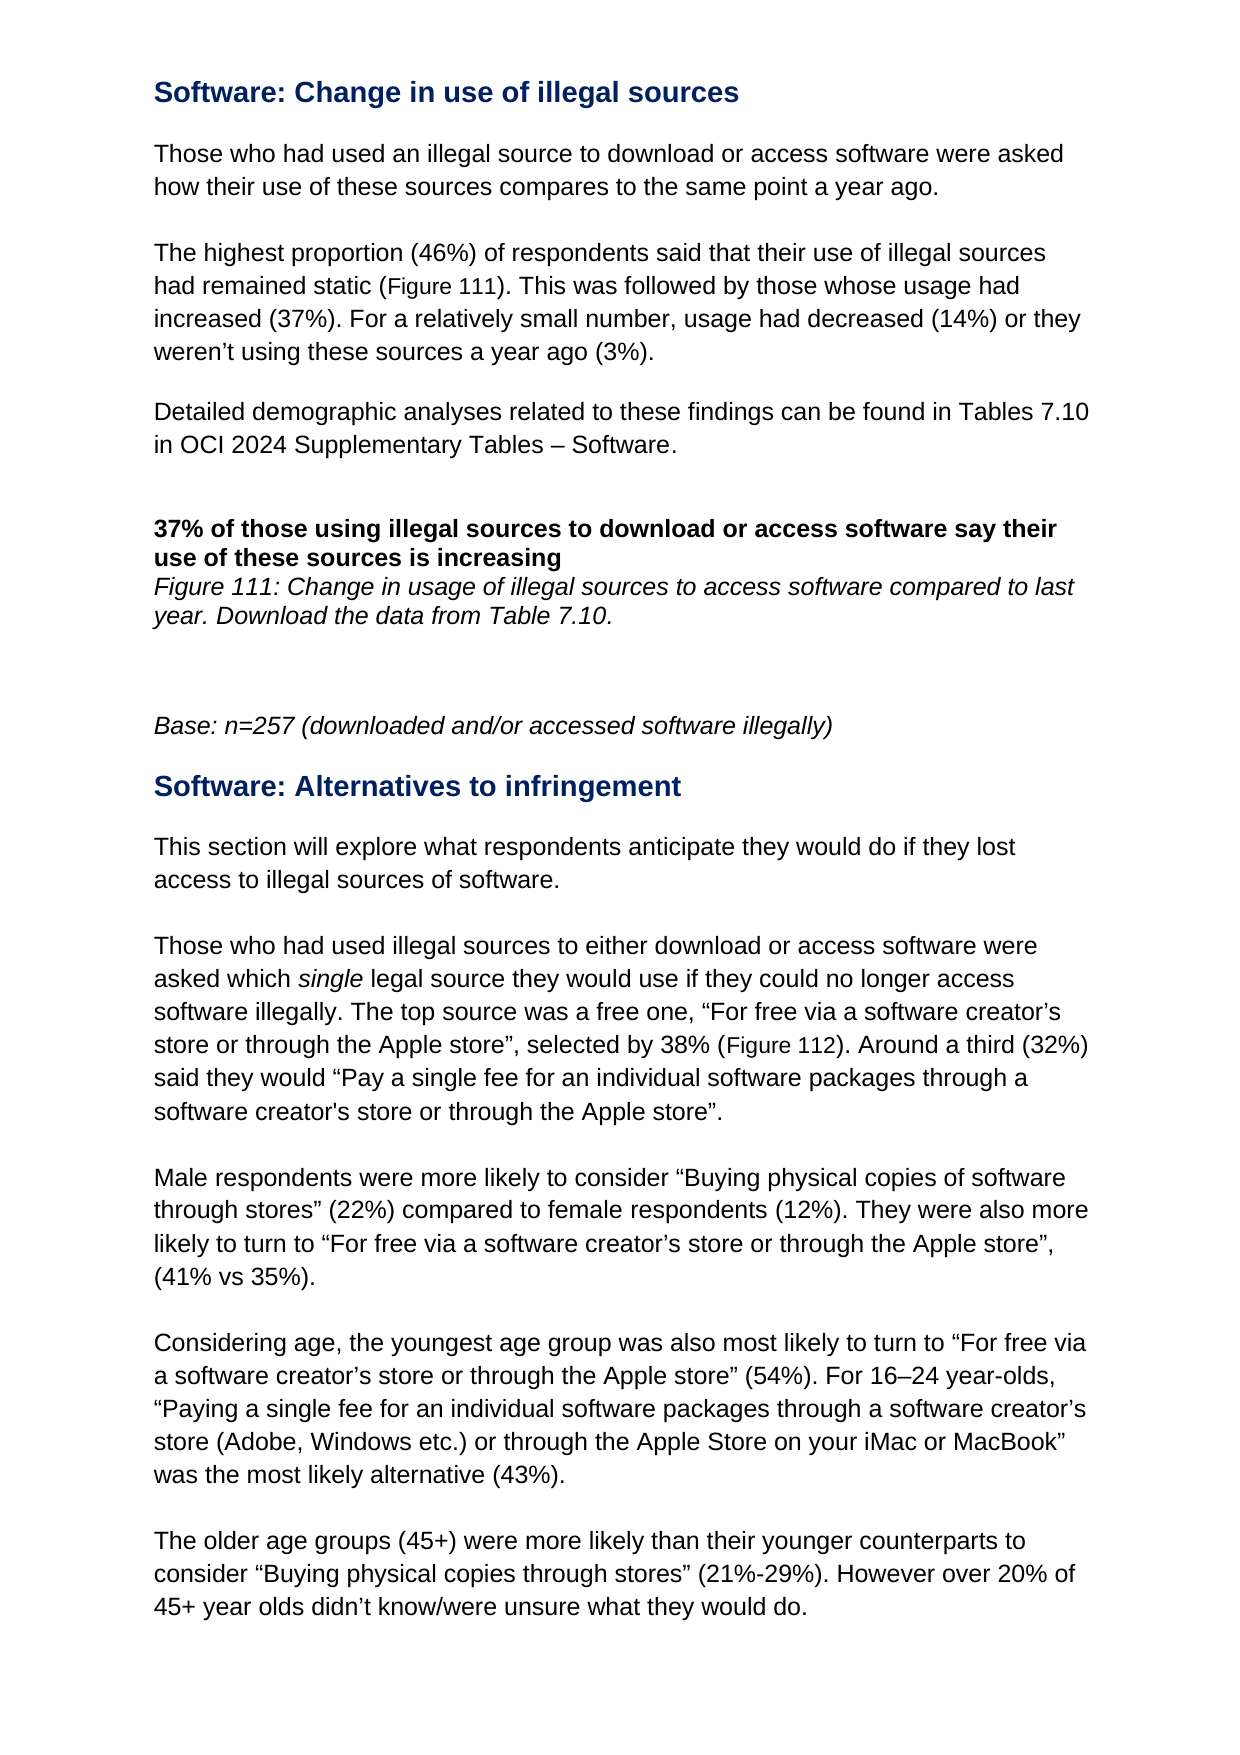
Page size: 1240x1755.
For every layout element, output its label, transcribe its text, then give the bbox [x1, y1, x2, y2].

text Male respondents were more likely to consider “Buying physical copies of software through stores” (22%) compared to female respondents (12%). They were also more likely to turn to “For free via a software creator’s store or through the Apple store”, (41% vs 35%). [153, 1162, 1089, 1290]
subtitle Software: Change in use of illegal sources [153, 75, 1089, 108]
subtitle Software: Alternatives to infringement [153, 768, 1089, 802]
text This section will explore what respondents anticipate they would do if they lost access to illegal sources of software. [153, 832, 1089, 894]
text Base: n=257 (downloaded and/or accessed software illegally) [153, 711, 1089, 739]
text Detailed demographic analyses related to these findings can be found in Tables 7.10 in OCI 2024 Supplementary Tables – Software. [153, 397, 1101, 459]
subtitle 37% of those using illegal sources to download or access software say their use of these sources is increasing [153, 514, 1089, 572]
text The highest proportion (46%) of respondents said that their use of illegal sources had remained static (Figure 111). This was followed by those whose usage had increased (37%). For a relatively small number, usage had decreased (14%) or they weren’t using these sources a year ago (3%). [153, 238, 1089, 366]
text Considering age, the youngest age group was also most likely to turn to “For free via a software creator’s store or through the Apple store” (54%). For 16–24 year-olds, “Paying a single fee for an individual software packages through a software creator’s store (Adobe, Windows etc.) or through the Apple Store on your iMac or MacBook” was the most likely alternative (43%). [153, 1328, 1089, 1488]
text Figure 111: Change in usage of illegal sources to access software compared to last year. Download the data from Table 7.10. [153, 572, 1089, 629]
text Those who had used an illegal source to download or access software were asked how their use of these sources compares to the same point a year ago. [153, 139, 1089, 201]
text The older age groups (45+) were more likely than their younger counterparts to consider “Buying physical copies through stores” (21%-29%). However over 20% of 45+ year olds didn’t know/were unsure what they would do. [153, 1526, 1089, 1621]
text Those who had used illegal sources to either download or access software were asked which single legal source they would use if they could no longer access software illegally. The top source was a free one, “For free via a software creator’s store or through the Apple store”, selected by 38% (Figure 112). Around a third (32%) said they would “Pay a single fee for an individual software packages through a software creator's store or through the Apple store”. [153, 931, 1089, 1125]
